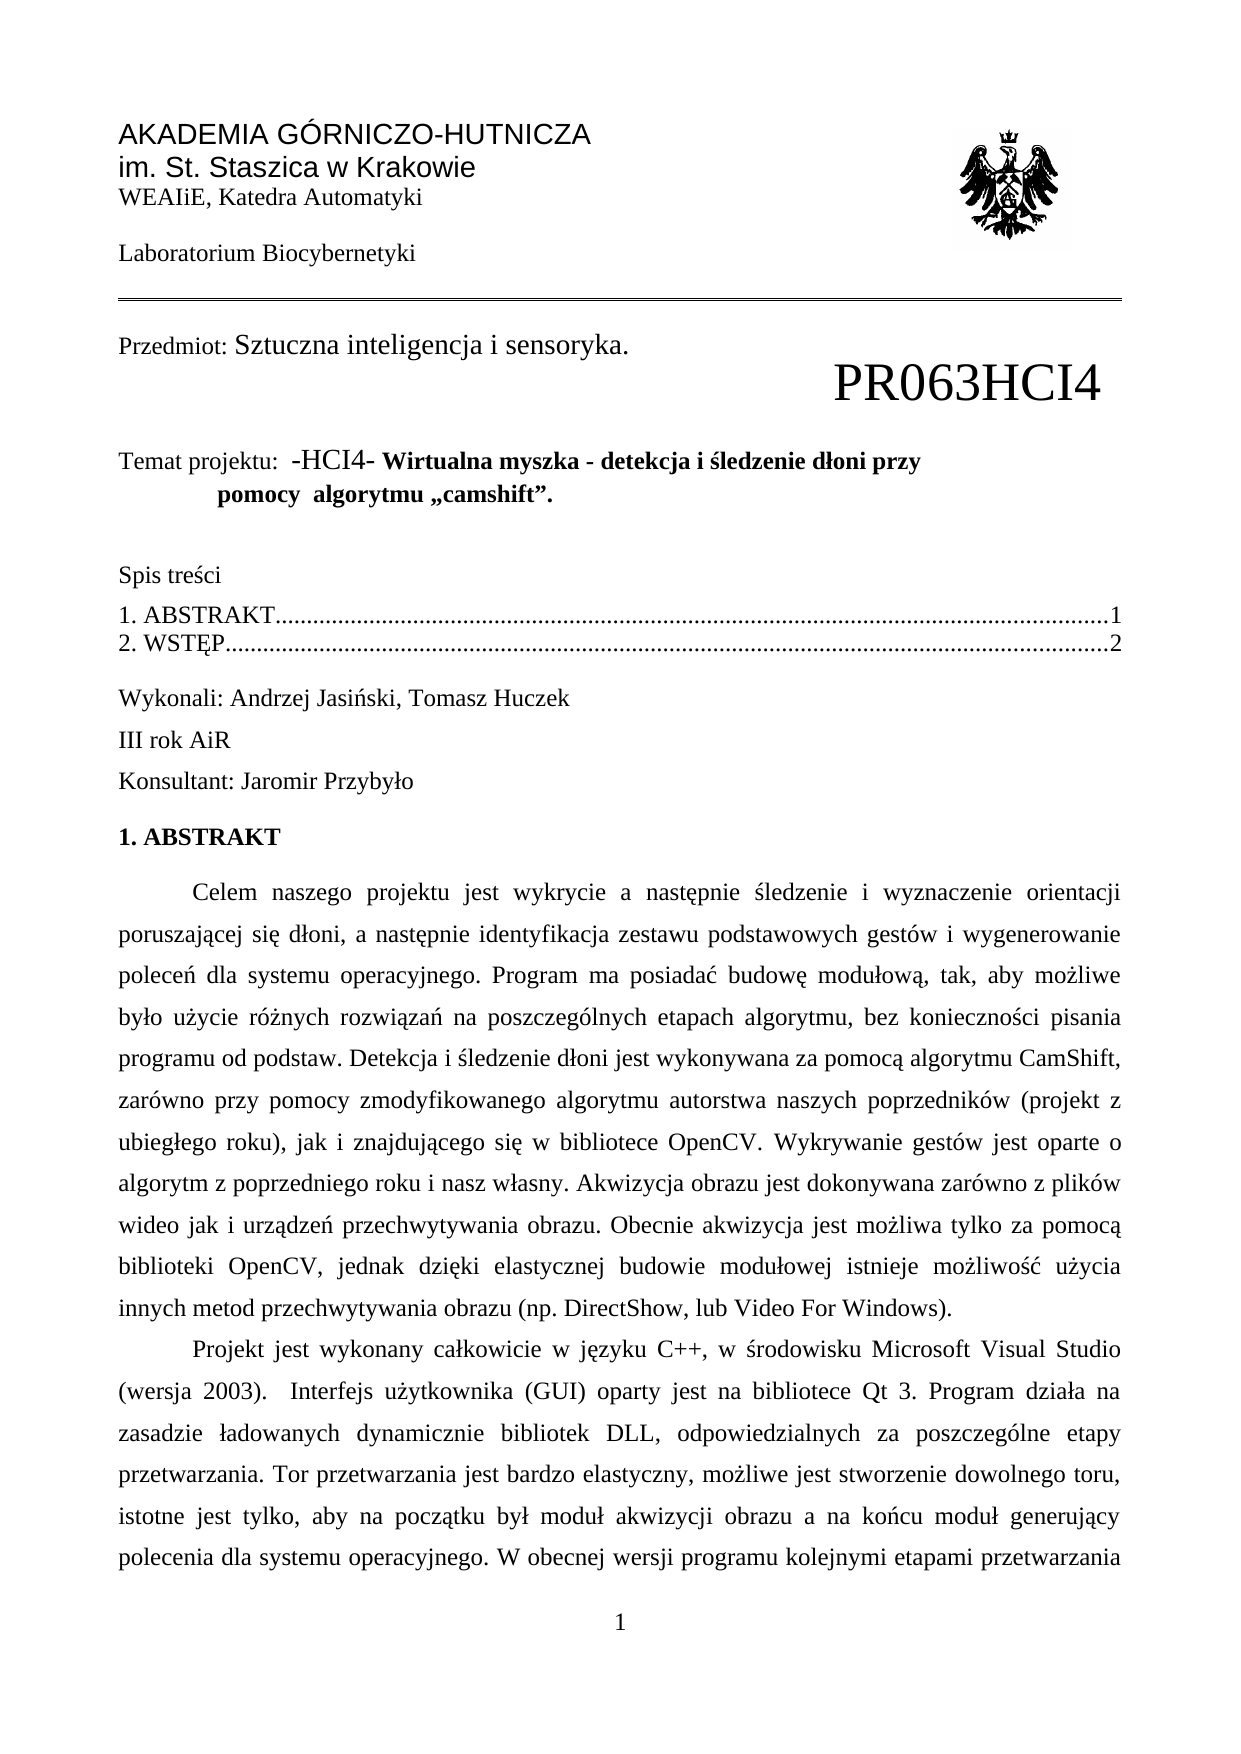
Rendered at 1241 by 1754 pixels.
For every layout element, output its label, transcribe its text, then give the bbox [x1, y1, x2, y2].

text im. St. Staszica w Krakowie [118, 151, 951, 183]
text [1071, 151, 1122, 183]
text Przedmiot: Sztuczna inteligencja i sensoryka. [118, 328, 1122, 361]
text Konsultant: Jaromir Przybyło [118, 767, 1122, 795]
text pomocy algorytmu „camshift”. [118, 476, 1122, 508]
subtitle Spis treści [118, 561, 1122, 589]
picture [951, 127, 1071, 252]
text Projekt jest wykonany całkowicie w języku C++, w środowisku Microsoft Visual Studio (wersja 2003). Interfejs użytkownika (GUI) oparty jest na bibliotece Qt 3. Program działa na zasadzie ładowanych dynamicznie bibliotek DLL, odpowiedzialnych za poszczególne etapy przetwarzania. Tor przetwarzania jest bardzo elastyczny, możliwe jest stworzenie dowolnego toru, istotne jest tylko, aby na początku był moduł akwizycji obrazu a na końcu moduł generujący polecenia dla systemu operacyjnego. W obecnej wersji programu kolejnymi etapami przetwarzania [118, 1336, 1122, 1571]
text 1. ABSTRAKT [118, 823, 1122, 851]
text WEAIiE, Katedra Automatyki [118, 183, 951, 211]
text Laboratorium Biocybernetyki [118, 239, 1122, 266]
text Temat projektu: -HCI4- Wirtualna myszka - detekcja i śledzenie dłoni przy [118, 444, 1122, 476]
text Wykonali: Andrzej Jasiński, Tomasz Huczek [118, 684, 1122, 712]
text [1071, 183, 1122, 211]
text PR063HCI4 [779, 352, 1109, 412]
text AKADEMIA GÓRNICZO-HUTNICZA [118, 118, 1122, 151]
text III rok AiR [118, 726, 1122, 754]
text Celem naszego projektu jest wykrycie a następnie śledzenie i wyznaczenie orientacji poruszającej się dłoni, a następnie identyfikacja zestawu podstawowych gestów i wygenerowanie poleceń dla systemu operacyjnego. Program ma posiadać budowę modułową, tak, aby możliwe było użycie różnych rozwiązań na poszczególnych etapach algorytmu, bez konieczności pisania programu od podstaw. Detekcja i śledzenie dłoni jest wykonywana za pomocą algorytmu CamShift, zarówno przy pomocy zmodyfikowanego algorytmu autorstwa naszych poprzedników (projekt z ubiegłego roku), jak i znajdującego się w bibliotece OpenCV. Wykrywanie gestów jest oparte o algorytm z poprzedniego roku i nasz własny. Akwizycja obrazu jest dokonywana zarówno z plików wideo jak i urządzeń przechwytywania obrazu. Obecnie akwizycja jest możliwa tylko za pomocą biblioteki OpenCV, jednak dzięki elastycznej budowie modułowej istnieje możliwość użycia innych metod przechwytywania obrazu (np. DirectShow, lub Video For Windows). [118, 878, 1122, 1322]
text 2. WSTĘP 2 [118, 629, 1122, 657]
text 1. ABSTRAKT 1 [118, 601, 1122, 629]
